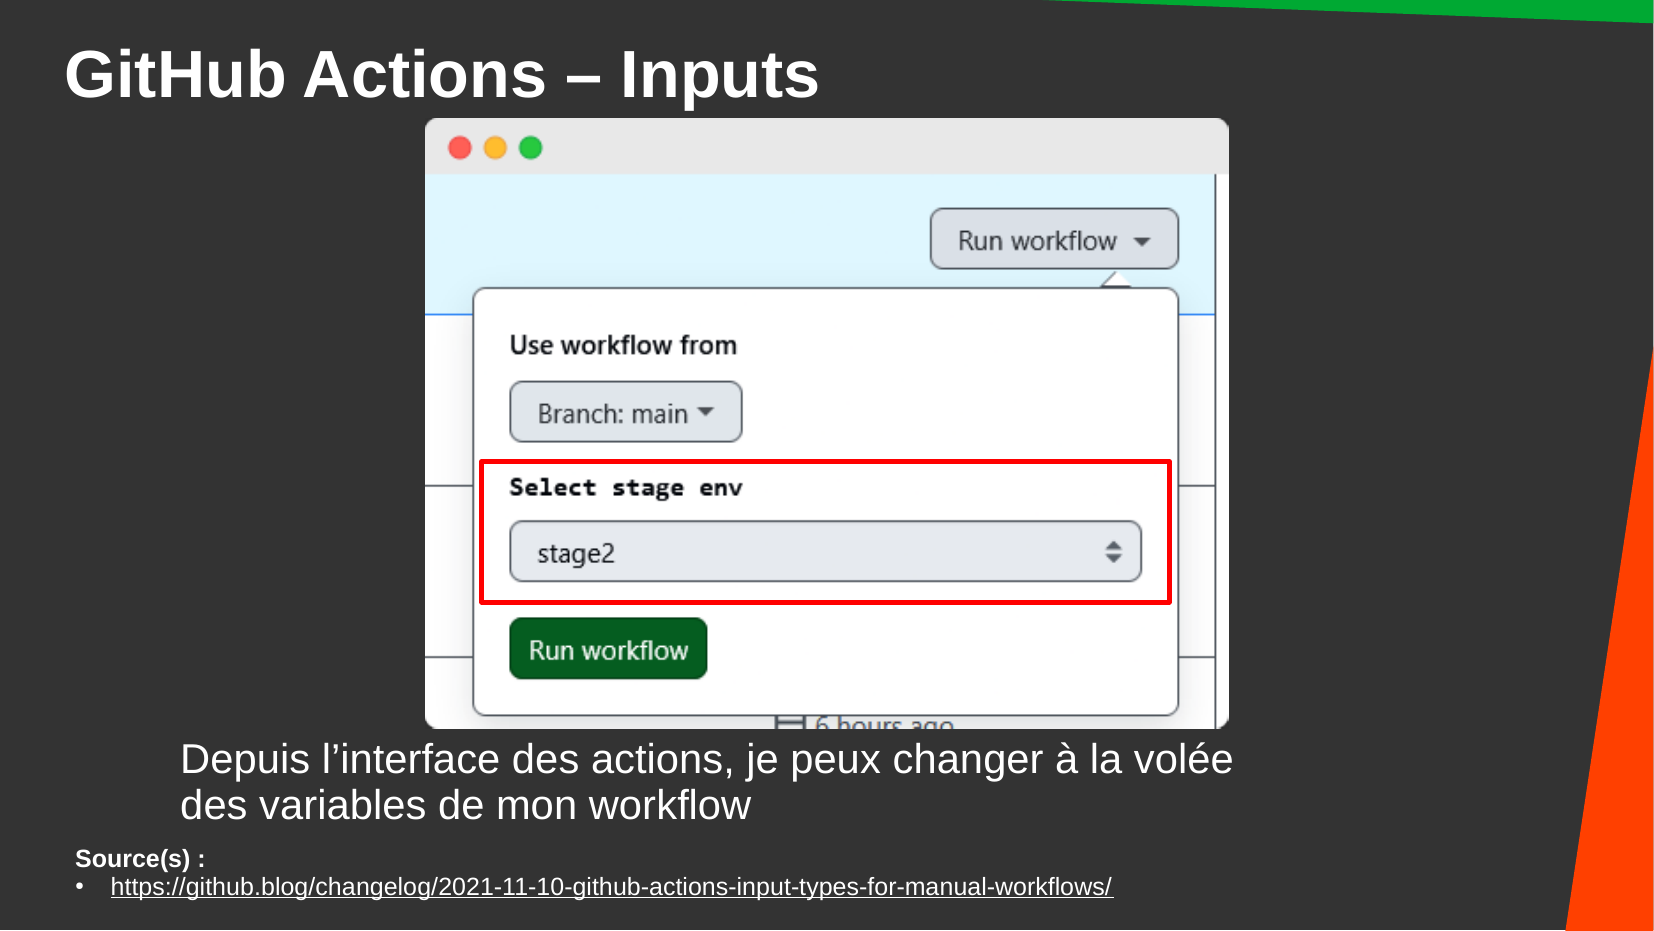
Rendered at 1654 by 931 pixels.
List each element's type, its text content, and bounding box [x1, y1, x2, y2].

text_box Depuis l’interface des actions, je peux changer à la volée des variables de mon workflow [165, 728, 1300, 836]
text_box [1042, 0, 1654, 24]
text_box [1565, 342, 1654, 931]
text_box Source(s) : https://github.blog/changelog/2021-11-10-github-actions-input-types-for-manual-workflows/ [60, 799, 1546, 909]
title GitHub Actions – Inputs [64, 37, 1577, 119]
picture [425, 118, 1229, 729]
